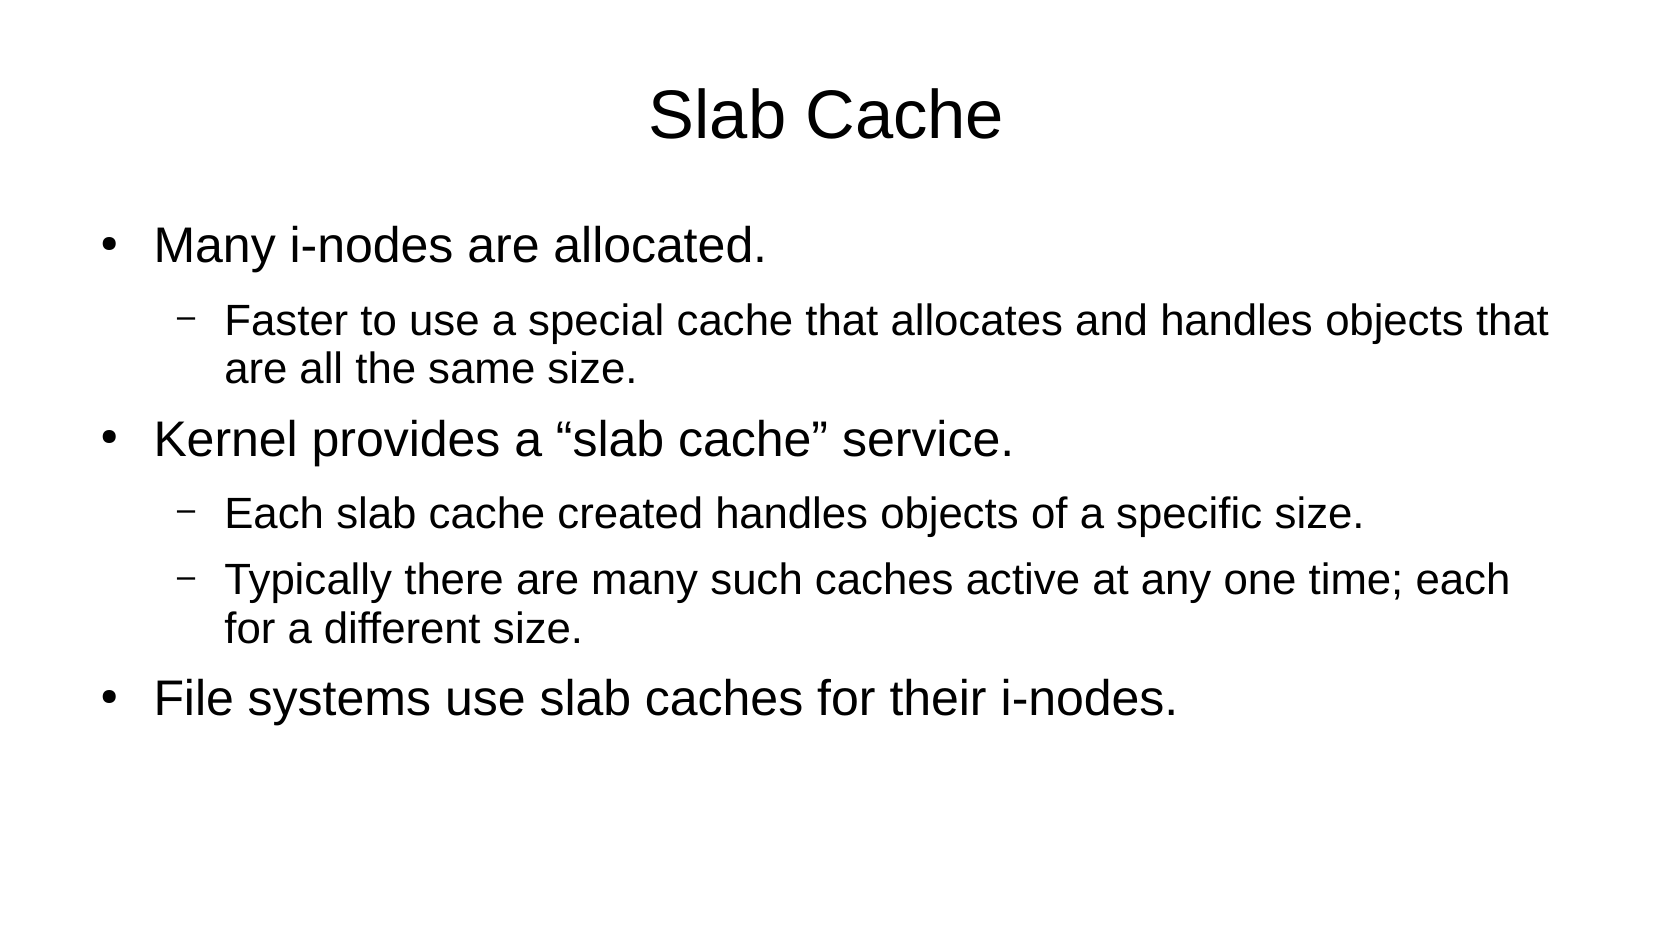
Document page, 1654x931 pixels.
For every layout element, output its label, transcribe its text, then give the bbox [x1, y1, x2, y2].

title Slab Cache [82, 37, 1571, 193]
list Many i-nodes are allocated. Faster to use a special cache that allocates and handles objects that are all the same size. Kernel provides a “slab cache” service. Each slab cache created handles objects of a specific size. Typically there are many such caches active at any one time; each for a different size. File systems use slab caches for their i-nodes. [82, 217, 1571, 821]
